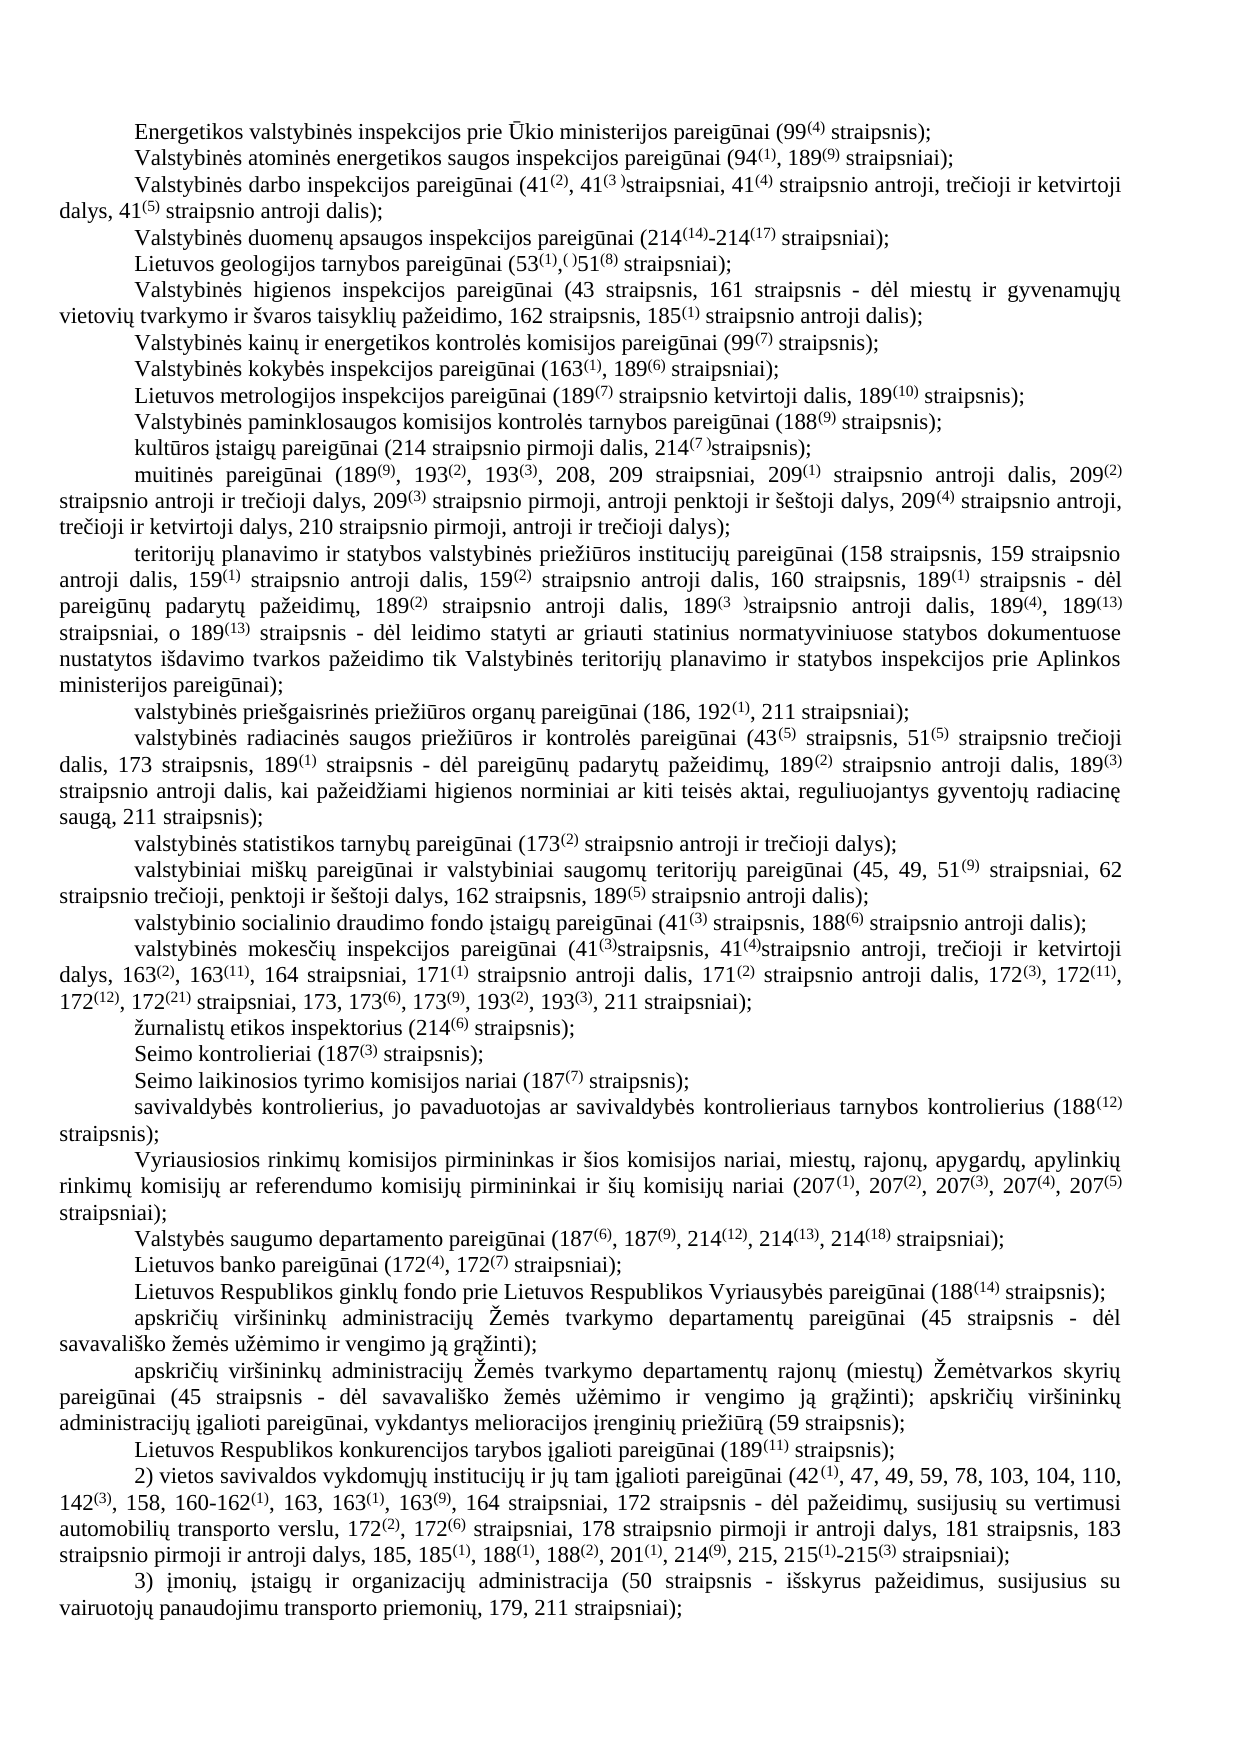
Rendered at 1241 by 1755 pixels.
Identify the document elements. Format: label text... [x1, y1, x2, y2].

text Energetikos valstybinės inspekcijos prie Ūkio ministerijos pareigūnai (99(4) straipsnis); [59, 118, 1122, 144]
text valstybinės statistikos tarnybų pareigūnai (173(2) straipsnio antroji ir trečioji dalys); [59, 830, 1122, 856]
text Valstybinės atominės energetikos saugos inspekcijos pareigūnai (94(1), 189(9) straipsniai); [59, 144, 1122, 171]
text kultūros įstaigų pareigūnai (214 straipsnio pirmoji dalis, 214(7 )straipsnis); [59, 434, 1122, 461]
text 3) įmonių, įstaigų ir organizacijų administracija (50 straipsnis - išskyrus pažeidimus, susijusius su vairuotojų panaudojimu transporto priemonių, 179, 211 straipsniai); [59, 1568, 1122, 1620]
text valstybiniai miškų pareigūnai ir valstybiniai saugomų teritorijų pareigūnai (45, 49, 51(9) straipsniai, 62 straipsnio trečioji, penktoji ir šeštoji dalys, 162 straipsnis, 189(5) straipsnio antroji dalis); [59, 856, 1122, 909]
text Lietuvos Respublikos konkurencijos tarybos įgalioti pareigūnai (189(11) straipsnis); [59, 1436, 1122, 1462]
text Lietuvos banko pareigūnai (172(4), 172(7) straipsniai); [59, 1251, 1122, 1278]
text Valstybinės higienos inspekcijos pareigūnai (43 straipsnis, 161 straipsnis - dėl miestų ir gyvenamųjų vietovių tvarkymo ir švaros taisyklių pažeidimo, 162 straipsnis, 185(1) straipsnio antroji dalis); [59, 276, 1122, 329]
text valstybinės mokesčių inspekcijos pareigūnai (41(3)straipsnis, 41(4)straipsnio antroji, trečioji ir ketvirtoji dalys, 163(2), 163(11), 164 straipsniai, 171(1) straipsnio antroji dalis, 171(2) straipsnio antroji dalis, 172(3), 172(11), 172(12), 172(21) straipsniai, 173, 173(6), 173(9), 193(2), 193(3), 211 straipsniai); [59, 935, 1122, 1014]
text Valstybinės paminklosaugos komisijos kontrolės tarnybos pareigūnai (188(9) straipsnis); [59, 408, 1122, 434]
text 2) vietos savivaldos vykdomųjų institucijų ir jų tam įgalioti pareigūnai (42(1), 47, 49, 59, 78, 103, 104, 110, 142(3), 158, 160-162(1), 163, 163(1), 163(9), 164 straipsniai, 172 straipsnis - dėl pažeidimų, susijusių su vertimusi automobilių transporto verslu, 172(2), 172(6) straipsniai, 178 straipsnio pirmoji ir antroji dalys, 181 straipsnis, 183 straipsnio pirmoji ir antroji dalys, 185, 185(1), 188(1), 188(2), 201(1), 214(9), 215, 215(1)-215(3) straipsniai); [59, 1462, 1122, 1568]
text Valstybės saugumo departamento pareigūnai (187(6), 187(9), 214(12), 214(13), 214(18) straipsniai); [59, 1225, 1122, 1251]
text Valstybinės duomenų apsaugos inspekcijos pareigūnai (214(14)-214(17) straipsniai); [59, 223, 1122, 250]
text Valstybinės darbo inspekcijos pareigūnai (41(2), 41(3 )straipsniai, 41(4) straipsnio antroji, trečioji ir ketvirtoji dalys, 41(5) straipsnio antroji dalis); [59, 171, 1122, 223]
text teritorijų planavimo ir statybos valstybinės priežiūros institucijų pareigūnai (158 straipsnis, 159 straipsnio antroji dalis, 159(1) straipsnio antroji dalis, 159(2) straipsnio antroji dalis, 160 straipsnis, 189(1) straipsnis - dėl pareigūnų padarytų pažeidimų, 189(2) straipsnio antroji dalis, 189(3 )straipsnio antroji dalis, 189(4), 189(13) straipsniai, o 189(13) straipsnis - dėl leidimo statyti ar griauti statinius normatyviniuose statybos dokumentuose nustatytos išdavimo tvarkos pažeidimo tik Valstybinės teritorijų planavimo ir statybos inspekcijos prie Aplinkos ministerijos pareigūnai); [59, 540, 1122, 698]
text Lietuvos geologijos tarnybos pareigūnai (53(1),( )51(8) straipsniai); [59, 250, 1122, 276]
text apskričių viršininkų administracijų Žemės tvarkymo departamentų pareigūnai (45 straipsnis - dėl savavališko žemės užėmimo ir vengimo ją grąžinti); [59, 1304, 1122, 1357]
text žurnalistų etikos inspektorius (214(6) straipsnis); [59, 1014, 1122, 1041]
text muitinės pareigūnai (189(9), 193(2), 193(3), 208, 209 straipsniai, 209(1) straipsnio antroji dalis, 209(2) straipsnio antroji ir trečioji dalys, 209(3) straipsnio pirmoji, antroji penktoji ir šeštoji dalys, 209(4) straipsnio antroji, trečioji ir ketvirtoji dalys, 210 straipsnio pirmoji, antroji ir trečioji dalys); [59, 461, 1122, 540]
text Lietuvos Respublikos ginklų fondo prie Lietuvos Respublikos Vyriausybės pareigūnai (188(14) straipsnis); [59, 1278, 1122, 1304]
text Vyriausiosios rinkimų komisijos pirmininkas ir šios komisijos nariai, miestų, rajonų, apygardų, apylinkių rinkimų komisijų ar referendumo komisijų pirmininkai ir šių komisijų nariai (207(1), 207(2), 207(3), 207(4), 207(5) straipsniai); [59, 1146, 1122, 1225]
text apskričių viršininkų administracijų Žemės tvarkymo departamentų rajonų (miestų) Žemėtvarkos skyrių pareigūnai (45 straipsnis - dėl savavališko žemės užėmimo ir vengimo ją grąžinti); apskričių viršininkų administracijų įgalioti pareigūnai, vykdantys melioracijos įrenginių priežiūrą (59 straipsnis); [59, 1357, 1122, 1436]
text Seimo kontrolieriai (187(3) straipsnis); [59, 1041, 1122, 1067]
text valstybinės priešgaisrinės priežiūros organų pareigūnai (186, 192(1), 211 straipsniai); [59, 698, 1122, 724]
text savivaldybės kontrolierius, jo pavaduotojas ar savivaldybės kontrolieriaus tarnybos kontrolierius (188(12) straipsnis); [59, 1093, 1122, 1146]
text Seimo laikinosios tyrimo komisijos nariai (187(7) straipsnis); [59, 1067, 1122, 1093]
text valstybinės radiacinės saugos priežiūros ir kontrolės pareigūnai (43(5) straipsnis, 51(5) straipsnio trečioji dalis, 173 straipsnis, 189(1) straipsnis - dėl pareigūnų padarytų pažeidimų, 189(2) straipsnio antroji dalis, 189(3) straipsnio antroji dalis, kai pažeidžiami higienos norminiai ar kiti teisės aktai, reguliuojantys gyventojų radiacinę saugą, 211 straipsnis); [59, 724, 1122, 830]
text Valstybinės kainų ir energetikos kontrolės komisijos pareigūnai (99(7) straipsnis); [59, 329, 1122, 355]
text Valstybinės kokybės inspekcijos pareigūnai (163(1), 189(6) straipsniai); [59, 355, 1122, 382]
text valstybinio socialinio draudimo fondo įstaigų pareigūnai (41(3) straipsnis, 188(6) straipsnio antroji dalis); [59, 909, 1122, 935]
text Lietuvos metrologijos inspekcijos pareigūnai (189(7) straipsnio ketvirtoji dalis, 189(10) straipsnis); [59, 382, 1122, 408]
